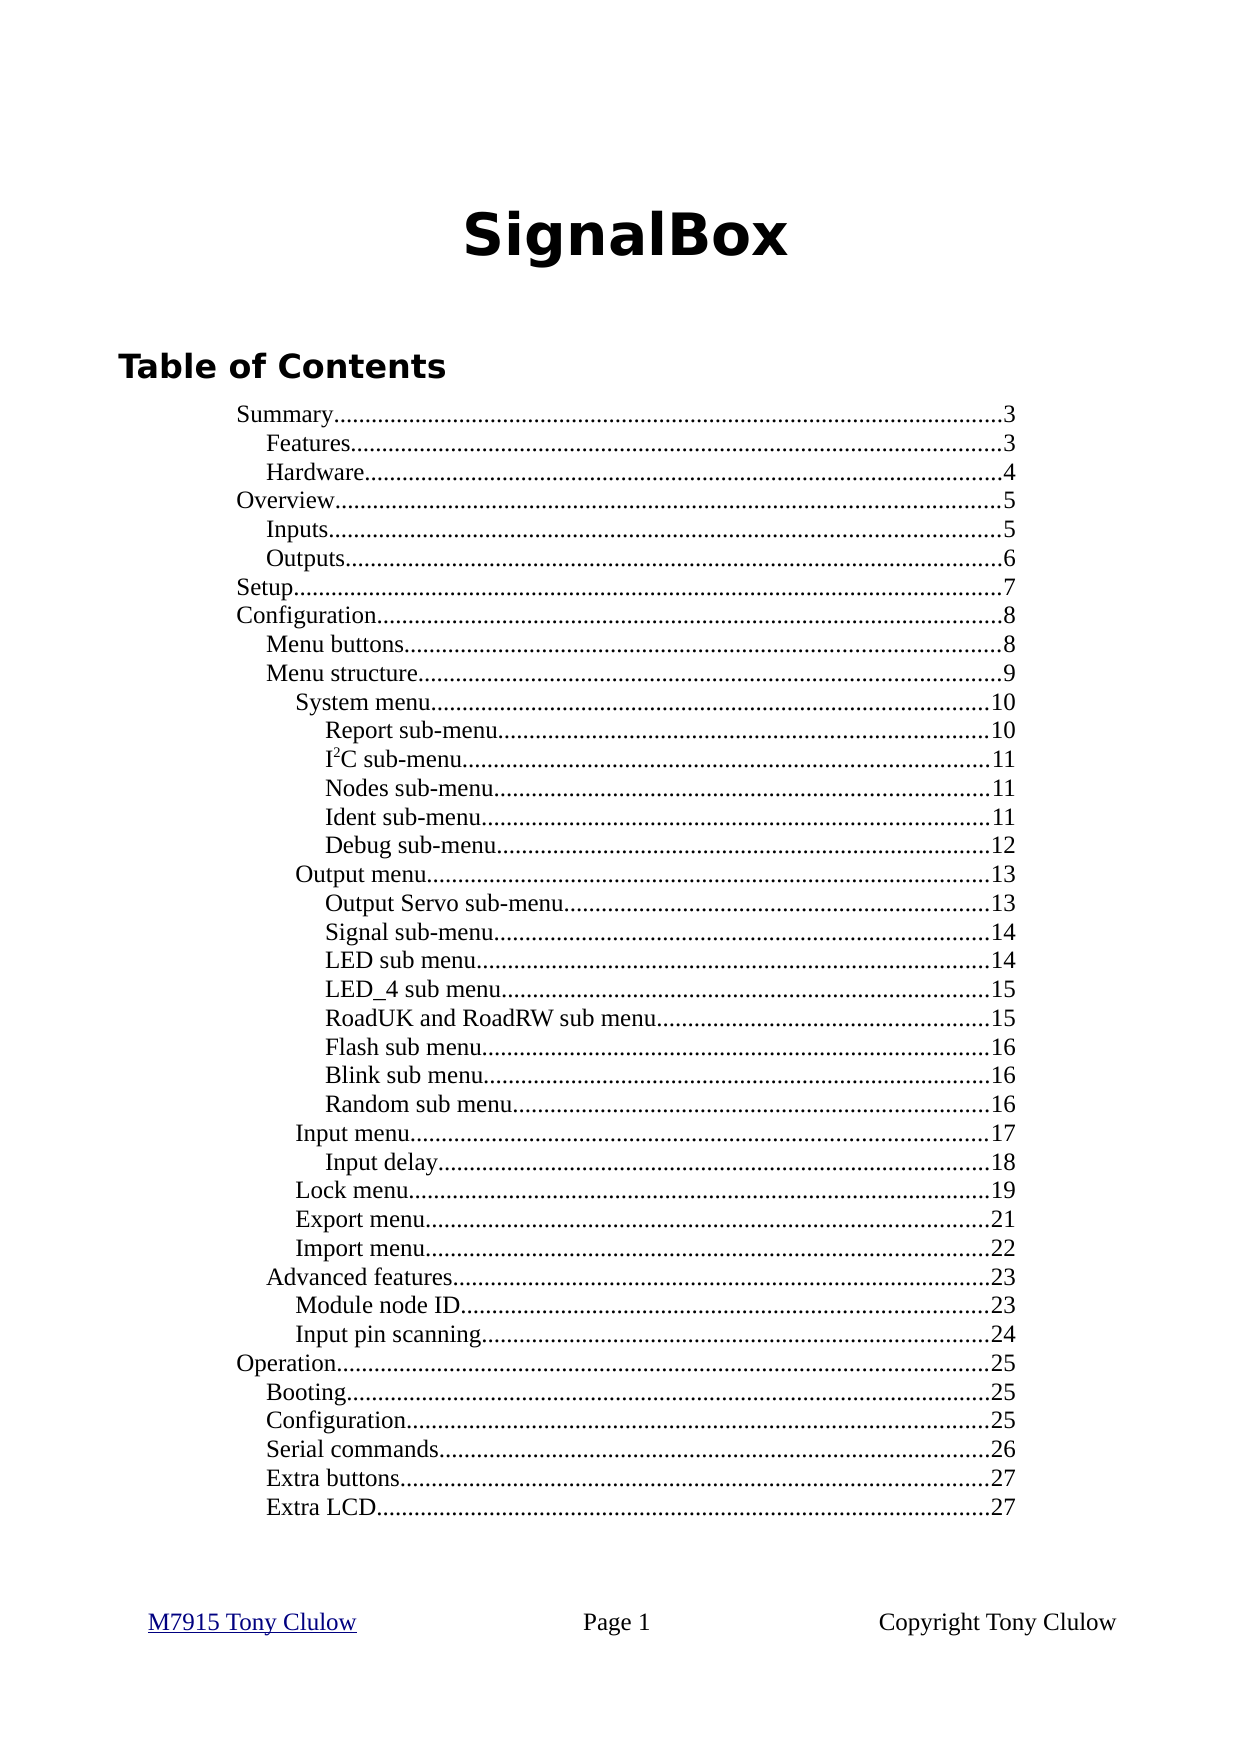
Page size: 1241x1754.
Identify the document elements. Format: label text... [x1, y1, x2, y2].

text Report sub-menu 10 [207, 716, 1134, 744]
text Overview 5 [118, 486, 1134, 514]
text Summary 3 [118, 399, 1134, 428]
text Serial commands 26 [148, 1434, 1134, 1463]
text Import menu 22 [177, 1233, 1134, 1262]
text Setup 7 [118, 572, 1134, 601]
text Output Servo sub-menu 13 [207, 888, 1134, 917]
text Input menu 17 [177, 1118, 1134, 1147]
text System menu 10 [177, 687, 1134, 716]
text I2C sub-menu 11 [207, 744, 1134, 773]
text Lock menu 19 [177, 1176, 1134, 1204]
subtitle Table of Contents [118, 348, 1134, 387]
text Booting 25 [148, 1377, 1134, 1406]
text Nodes sub-menu 11 [207, 773, 1134, 802]
title SignalBox [118, 201, 1134, 269]
text Ident sub-menu 11 [207, 802, 1134, 831]
text Hardware 4 [148, 457, 1134, 486]
text RoadUK and RoadRW sub menu 15 [207, 1003, 1134, 1032]
text Input delay 18 [207, 1147, 1134, 1176]
text Debug sub-menu 12 [207, 831, 1134, 859]
text Input pin scanning 24 [177, 1319, 1134, 1348]
text Blink sub menu 16 [207, 1061, 1134, 1089]
text Extra LCD 27 [148, 1492, 1134, 1521]
text Menu buttons 8 [148, 629, 1134, 658]
text Outputs 6 [148, 543, 1134, 572]
text Flash sub menu 16 [207, 1032, 1134, 1061]
text Advanced features 23 [148, 1262, 1134, 1291]
text Signal sub-menu 14 [207, 917, 1134, 946]
text Operation 25 [118, 1348, 1134, 1377]
text Extra buttons 27 [148, 1463, 1134, 1492]
text Configuration 8 [118, 601, 1134, 629]
text Export menu 21 [177, 1204, 1134, 1233]
text Random sub menu 16 [207, 1089, 1134, 1118]
text Configuration 25 [148, 1406, 1134, 1434]
text LED_4 sub menu 15 [207, 974, 1134, 1003]
text Features 3 [148, 428, 1134, 457]
text Inputs 5 [148, 514, 1134, 543]
text Output menu 13 [177, 859, 1134, 888]
text Module node ID 23 [177, 1291, 1134, 1319]
text LED sub menu 14 [207, 946, 1134, 974]
text Menu structure 9 [148, 658, 1134, 687]
